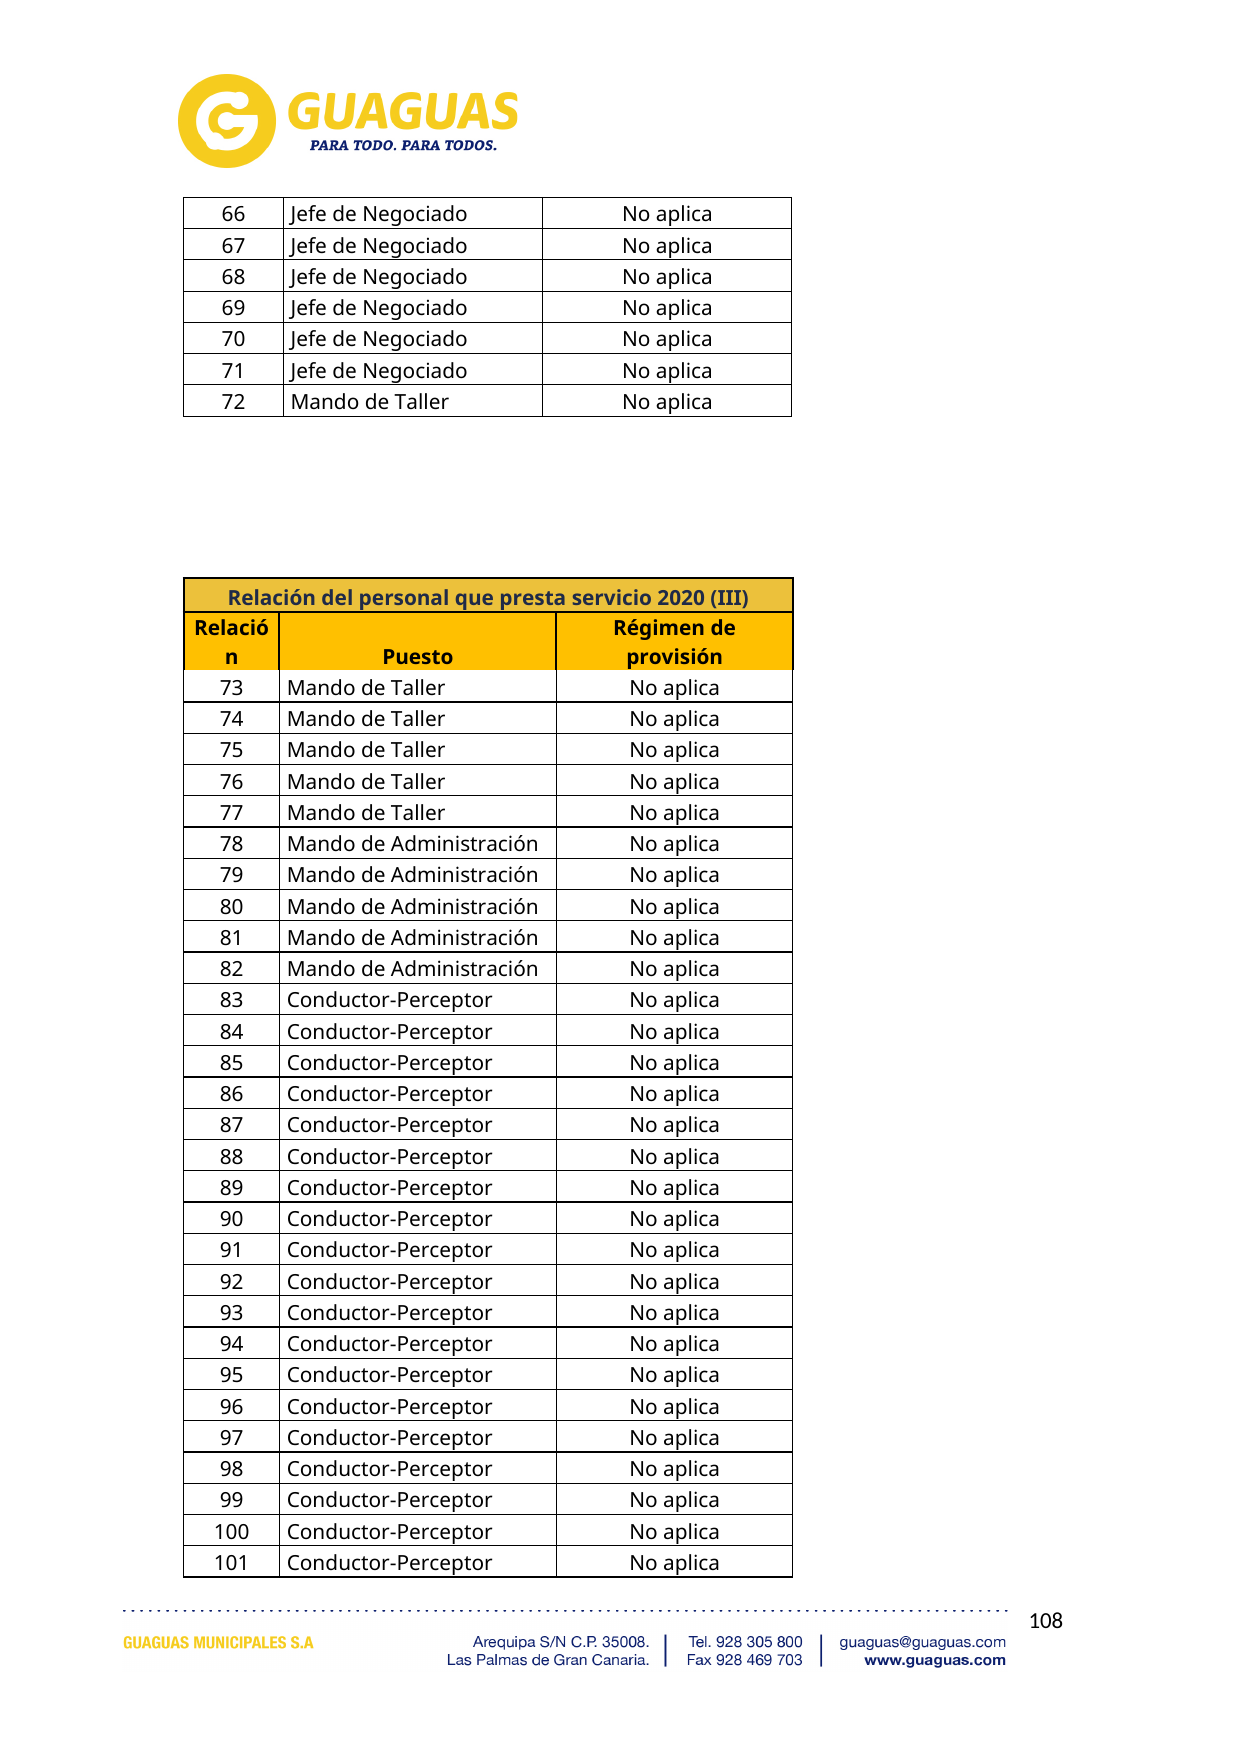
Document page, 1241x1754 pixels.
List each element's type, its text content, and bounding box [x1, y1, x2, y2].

table_cell Conductor-Perceptor [280, 1328, 556, 1358]
table_cell 75 [184, 734, 279, 764]
table_cell Relación [185, 613, 278, 670]
table_cell No aplica [557, 1453, 792, 1483]
table_cell 89 [184, 1171, 279, 1201]
table_cell Conductor-Perceptor [280, 1265, 556, 1295]
table_cell Jefe de Negociado [284, 198, 542, 228]
table_cell No aplica [557, 1015, 792, 1045]
table_cell No aplica [557, 670, 792, 701]
table_cell 79 [184, 859, 279, 889]
table_cell Jefe de Negociado [284, 229, 542, 259]
table_cell 72 [184, 385, 283, 416]
table_cell 101 [184, 1546, 279, 1576]
table_cell No aplica [557, 828, 792, 858]
table_cell 90 [184, 1203, 279, 1233]
table_cell 74 [184, 703, 279, 733]
table_cell Mando de Taller [284, 385, 542, 416]
table_cell Conductor-Perceptor [280, 1484, 556, 1514]
table_cell Conductor-Perceptor [280, 1046, 556, 1076]
table_cell 68 [184, 260, 283, 291]
table_cell Puesto [280, 613, 555, 670]
table_cell 66 [184, 198, 283, 228]
table_cell 91 [184, 1234, 279, 1264]
table_cell Mando de Taller [280, 765, 556, 795]
table_cell Jefe de Negociado [284, 260, 542, 291]
table_cell No aplica [557, 1390, 792, 1420]
table_cell Mando de Administración [280, 859, 556, 889]
table_cell No aplica [557, 984, 792, 1014]
table_cell 86 [184, 1078, 279, 1108]
table_cell Conductor-Perceptor [280, 1171, 556, 1201]
table_cell No aplica [557, 1203, 792, 1233]
table_cell No aplica [543, 260, 791, 291]
table_cell Conductor-Perceptor [280, 1140, 556, 1170]
table_cell Conductor-Perceptor [280, 1421, 556, 1451]
table_cell Jefe de Negociado [284, 354, 542, 384]
table_cell No aplica [557, 890, 792, 920]
table_cell Conductor-Perceptor [280, 984, 556, 1014]
table_cell No aplica [557, 734, 792, 764]
table_cell 69 [184, 292, 283, 322]
table_cell No aplica [543, 292, 791, 322]
table_cell No aplica [557, 1171, 792, 1201]
table_header Relación del personal que presta servicio 2020 (III) [185, 579, 792, 611]
table_cell No aplica [557, 703, 792, 733]
table_cell No aplica [557, 1328, 792, 1358]
table_cell No aplica [543, 198, 791, 228]
table_cell 83 [184, 984, 279, 1014]
table_cell Conductor-Perceptor [280, 1015, 556, 1045]
table_cell 99 [184, 1484, 279, 1514]
table_cell 85 [184, 1046, 279, 1076]
table_cell Mando de Administración [280, 828, 556, 858]
table_cell No aplica [557, 953, 792, 983]
table_cell Mando de Taller [280, 670, 556, 701]
table_cell 100 [184, 1515, 279, 1545]
table_cell 81 [184, 921, 279, 951]
table_cell Mando de Administración [280, 921, 556, 951]
table_cell 93 [184, 1296, 279, 1326]
table_cell Mando de Taller [280, 734, 556, 764]
table_cell 92 [184, 1265, 279, 1295]
table_cell Conductor-Perceptor [280, 1109, 556, 1139]
table_cell 76 [184, 765, 279, 795]
table_cell Conductor-Perceptor [280, 1078, 556, 1108]
table_cell No aplica [557, 1265, 792, 1295]
table_cell 67 [184, 229, 283, 259]
table_cell 94 [184, 1328, 279, 1358]
table_cell 88 [184, 1140, 279, 1170]
table_cell 80 [184, 890, 279, 920]
table_cell 70 [184, 323, 283, 353]
table_cell No aplica [557, 1109, 792, 1139]
table_cell Conductor-Perceptor [280, 1546, 556, 1576]
table_cell Mando de Taller [280, 703, 556, 733]
table_cell Jefe de Negociado [284, 323, 542, 353]
table_cell Conductor-Perceptor [280, 1390, 556, 1420]
table_cell 98 [184, 1453, 279, 1483]
table_cell Mando de Administración [280, 890, 556, 920]
table_cell 71 [184, 354, 283, 384]
table_cell 78 [184, 828, 279, 858]
table_cell 95 [184, 1359, 279, 1389]
table_cell No aplica [543, 354, 791, 384]
table_cell No aplica [543, 323, 791, 353]
table_cell Régimen de provisión [557, 613, 792, 670]
table_cell No aplica [557, 921, 792, 951]
table_cell Conductor-Perceptor [280, 1296, 556, 1326]
table_cell 82 [184, 953, 279, 983]
table_cell No aplica [557, 1359, 792, 1389]
table_cell No aplica [557, 1296, 792, 1326]
table_cell 84 [184, 1015, 279, 1045]
table_cell No aplica [557, 796, 792, 826]
table_cell Conductor-Perceptor [280, 1515, 556, 1545]
table_cell No aplica [557, 1546, 792, 1576]
table_cell 96 [184, 1390, 279, 1420]
table_cell 73 [184, 670, 279, 701]
table_cell No aplica [557, 1484, 792, 1514]
table_cell Conductor-Perceptor [280, 1359, 556, 1389]
table_cell No aplica [557, 1515, 792, 1545]
table_cell Mando de Administración [280, 953, 556, 983]
table_cell No aplica [557, 1078, 792, 1108]
table_cell 87 [184, 1109, 279, 1139]
table_cell Mando de Taller [280, 796, 556, 826]
table_cell No aplica [543, 229, 791, 259]
table_cell Conductor-Perceptor [280, 1453, 556, 1483]
table_cell No aplica [557, 1140, 792, 1170]
table_cell No aplica [543, 385, 791, 416]
table_cell Conductor-Perceptor [280, 1203, 556, 1233]
table_cell Conductor-Perceptor [280, 1234, 556, 1264]
table_cell 77 [184, 796, 279, 826]
table_cell No aplica [557, 859, 792, 889]
table_cell Jefe de Negociado [284, 292, 542, 322]
table_cell No aplica [557, 1234, 792, 1264]
table_cell No aplica [557, 1046, 792, 1076]
table_cell No aplica [557, 765, 792, 795]
table_cell 97 [184, 1421, 279, 1451]
table_cell No aplica [557, 1421, 792, 1451]
